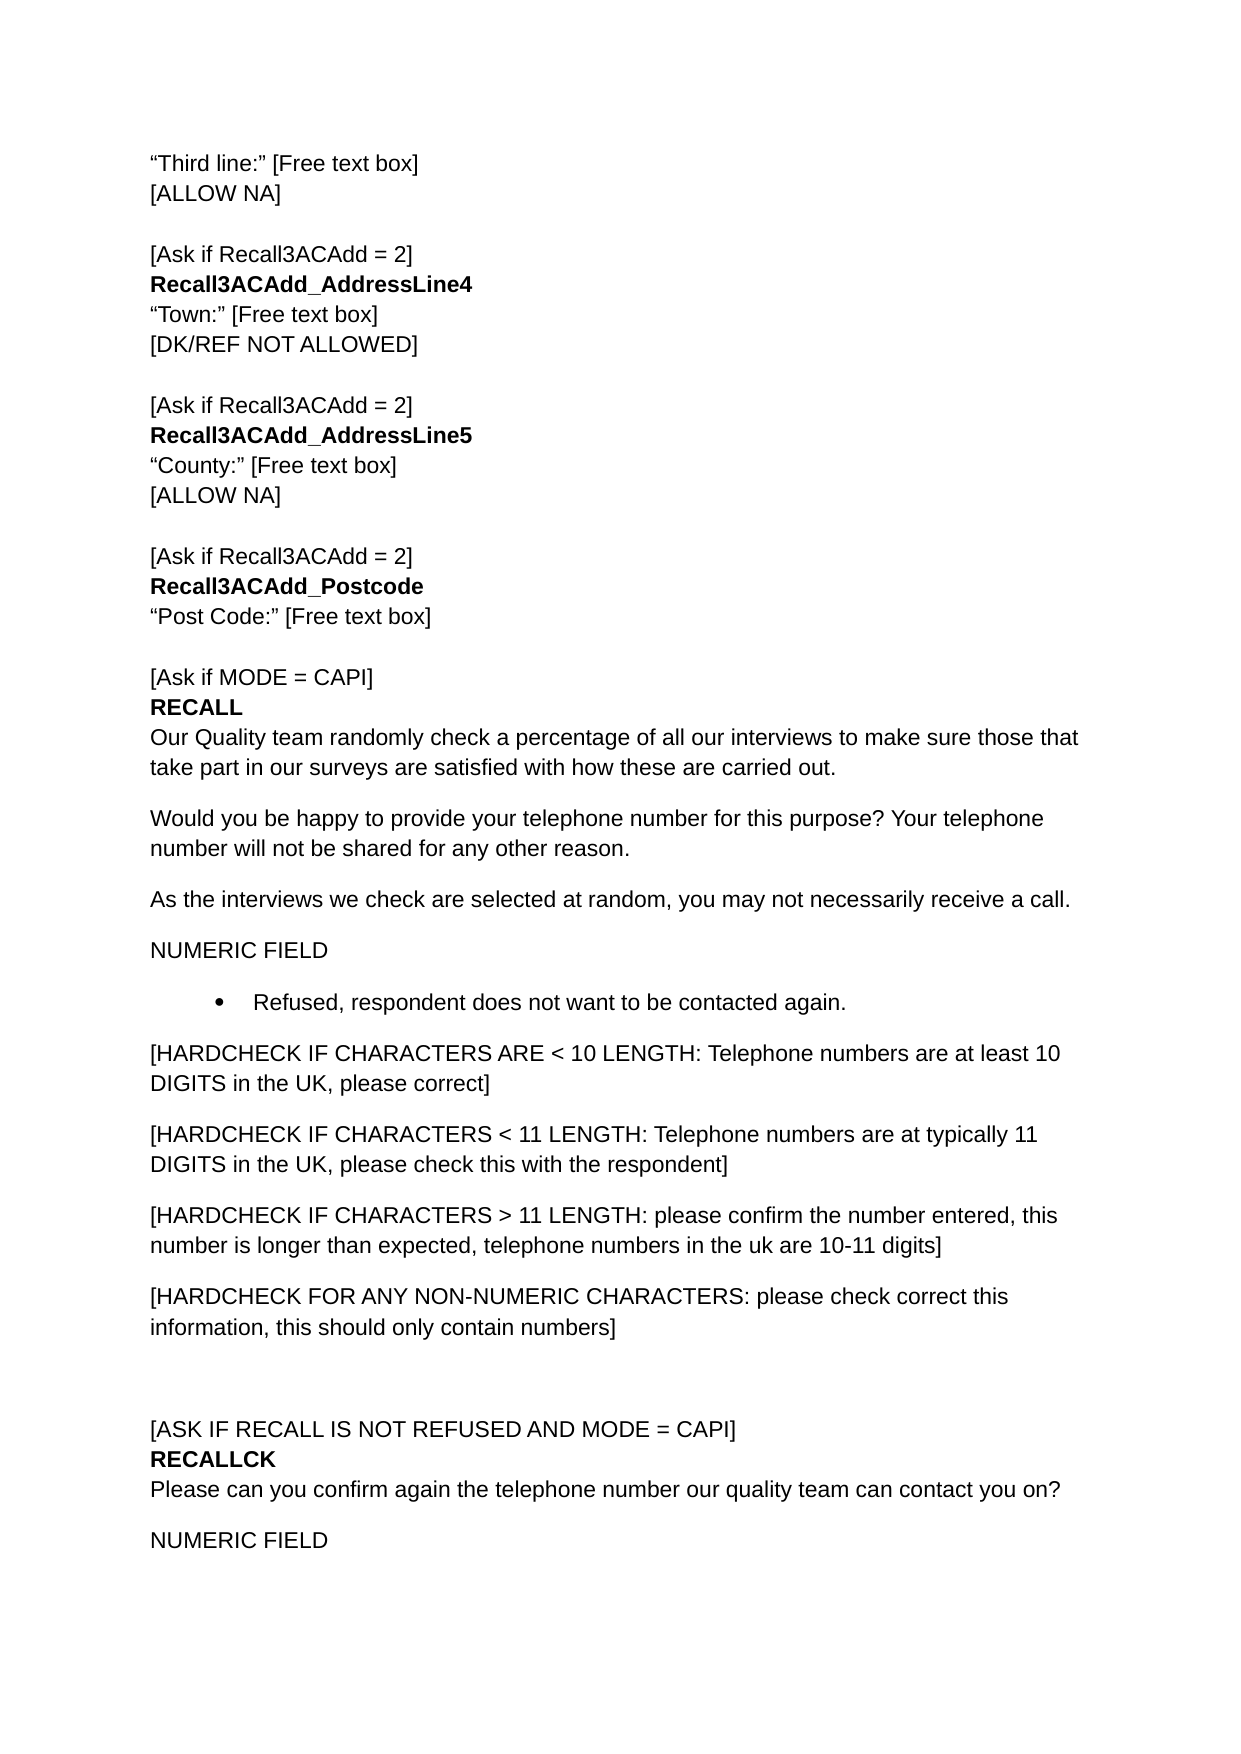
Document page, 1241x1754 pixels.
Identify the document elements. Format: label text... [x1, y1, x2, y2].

text Please can you confirm again the telephone number our quality team can contact you on? [150, 1476, 1090, 1502]
text [Ask if Recall3ACAdd = 2] Recall3ACAdd_AddressLine5 “County:” [Free text box] [ALLOW NA] [150, 392, 1090, 509]
text [Ask if Recall3ACAdd = 2] Recall3ACAdd_AddressLine4 “Town:” [Free text box] [DK/REF NOT ALLOWED] [150, 241, 1090, 358]
text [ASK IF RECALL IS NOT REFUSED AND MODE = CAPI] [150, 1416, 1090, 1442]
text [HARDCHECK IF CHARACTERS < 11 LENGTH: Telephone numbers are at typically 11 DIGITS in the UK, please check this with the respondent] [150, 1121, 1090, 1177]
text NUMERIC FIELD [150, 937, 1090, 964]
text [HARDCHECK IF CHARACTERS > 11 LENGTH: please confirm the number entered, this number is longer than expected, telephone numbers in the uk are 10-11 digits] [150, 1202, 1090, 1259]
text [Ask if Recall3ACAdd = 2] Recall3ACAdd_Postcode “Post Code:” [Free text box] [150, 543, 1090, 629]
text NUMERIC FIELD [150, 1527, 1090, 1553]
list Refused, respondent does not want to be contacted again. [215, 988, 1090, 1015]
text [HARDCHECK FOR ANY NON-NUMERIC CHARACTERS: please check correct this information, this should only contain numbers] [150, 1283, 1090, 1340]
text RECALL [150, 694, 1090, 720]
text [Ask if MODE = CAPI] [150, 663, 1090, 690]
text Our Quality team randomly check a percentage of all our interviews to make sure those that take part in our surveys are satisfied with how these are carried out. [150, 724, 1090, 781]
text [HARDCHECK IF CHARACTERS ARE < 10 LENGTH: Telephone numbers are at least 10 DIGITS in the UK, please correct] [150, 1039, 1090, 1096]
text As the interviews we check are selected at random, you may not necessarily receive a call. [150, 886, 1090, 913]
text “Third line:” [Free text box] [ALLOW NA] [150, 150, 1090, 207]
text Would you be happy to provide your telephone number for this purpose? Your telephone number will not be shared for any other reason. [150, 805, 1090, 862]
text RECALLCK [150, 1446, 1090, 1472]
